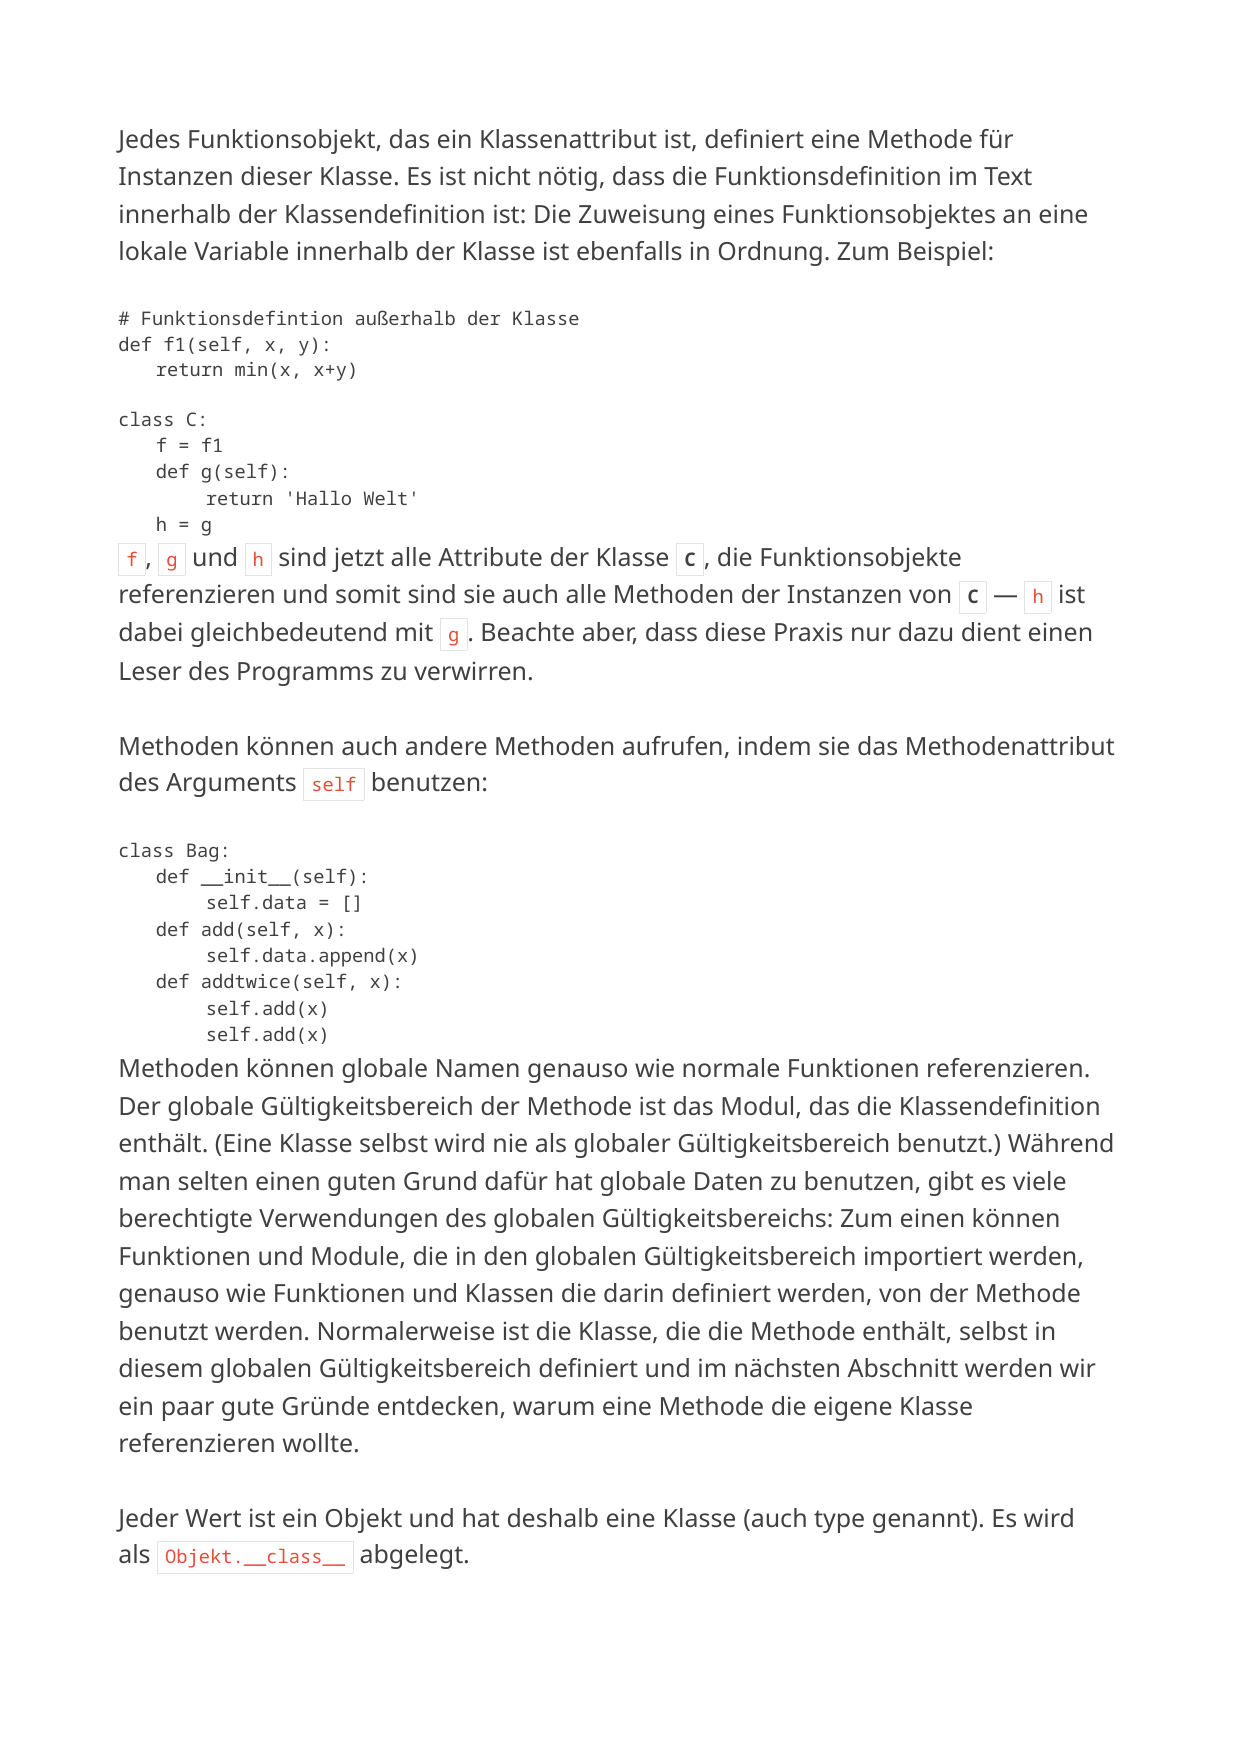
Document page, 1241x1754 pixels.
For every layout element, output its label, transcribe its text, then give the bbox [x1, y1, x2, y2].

text def add(self, x): [118, 916, 1122, 942]
text Jedes Funktionsobjekt, das ein Klassenattribut ist, definiert eine Methode für Instanzen dieser Klasse. Es ist nicht nötig, dass die Funktionsdefinition im Text innerhalb der Klassendefinition ist: Die Zuweisung eines Funktionsobjektes an eine lokale Variable innerhalb der Klasse ist ebenfalls in Ordnung. Zum Beispiel: [118, 118, 1122, 268]
text f = f1 [118, 432, 1122, 458]
text def __init__(self): [118, 863, 1122, 889]
text self.add(x) [118, 1021, 1122, 1048]
text return 'Hallo Welt' [118, 485, 1122, 511]
text def f1(self, x, y): [118, 331, 1122, 357]
text Methoden können auch andere Methoden aufrufen, indem sie das Methodenattribut des Arguments self benutzen: [118, 725, 1122, 800]
text # Funktionsdefintion außerhalb der Klasse [118, 306, 1122, 331]
text f, g und h sind jetzt alle Attribute der Klasse C, die Funktionsobjekte referenzieren und somit sind sie auch alle Methoden der Instanzen von C — h ist dabei gleichbedeutend mit g. Beachte aber, dass diese Praxis nur dazu dient einen Leser des Programms zu verwirren. [118, 538, 1122, 688]
text class Bag: [118, 838, 1122, 863]
text class C: [118, 407, 1122, 432]
text Jeder Wert ist ein Objekt und hat deshalb eine Klasse (auch type genannt). Es wird als Objekt.__class__ abgelegt. [118, 1498, 1122, 1573]
text self.data = [] [118, 889, 1122, 916]
text def g(self): [118, 458, 1122, 485]
text self.add(x) [118, 995, 1122, 1021]
text self.data.append(x) [118, 942, 1122, 968]
text h = g [118, 511, 1122, 538]
text Methoden können globale Namen genauso wie normale Funktionen referenzieren. Der globale Gültigkeitsbereich der Methode ist das Modul, das die Klassendefinition enthält. (Eine Klasse selbst wird nie als globaler Gültigkeitsbereich benutzt.) Während man selten einen guten Grund dafür hat globale Daten zu benutzen, gibt es viele berechtigte Verwendungen des globalen Gültigkeitsbereichs: Zum einen können Funktionen und Module, die in den globalen Gültigkeitsbereich importiert werden, genauso wie Funktionen und Klassen die darin definiert werden, von der Methode benutzt werden. Normalerweise ist die Klasse, die die Methode enthält, selbst in diesem globalen Gültigkeitsbereich definiert und im nächsten Abschnitt werden wir ein paar gute Gründe entdecken, warum eine Methode die eigene Klasse referenzieren wollte. [118, 1048, 1122, 1460]
text return min(x, x+y) [118, 357, 1122, 383]
text def addtwice(self, x): [118, 968, 1122, 995]
